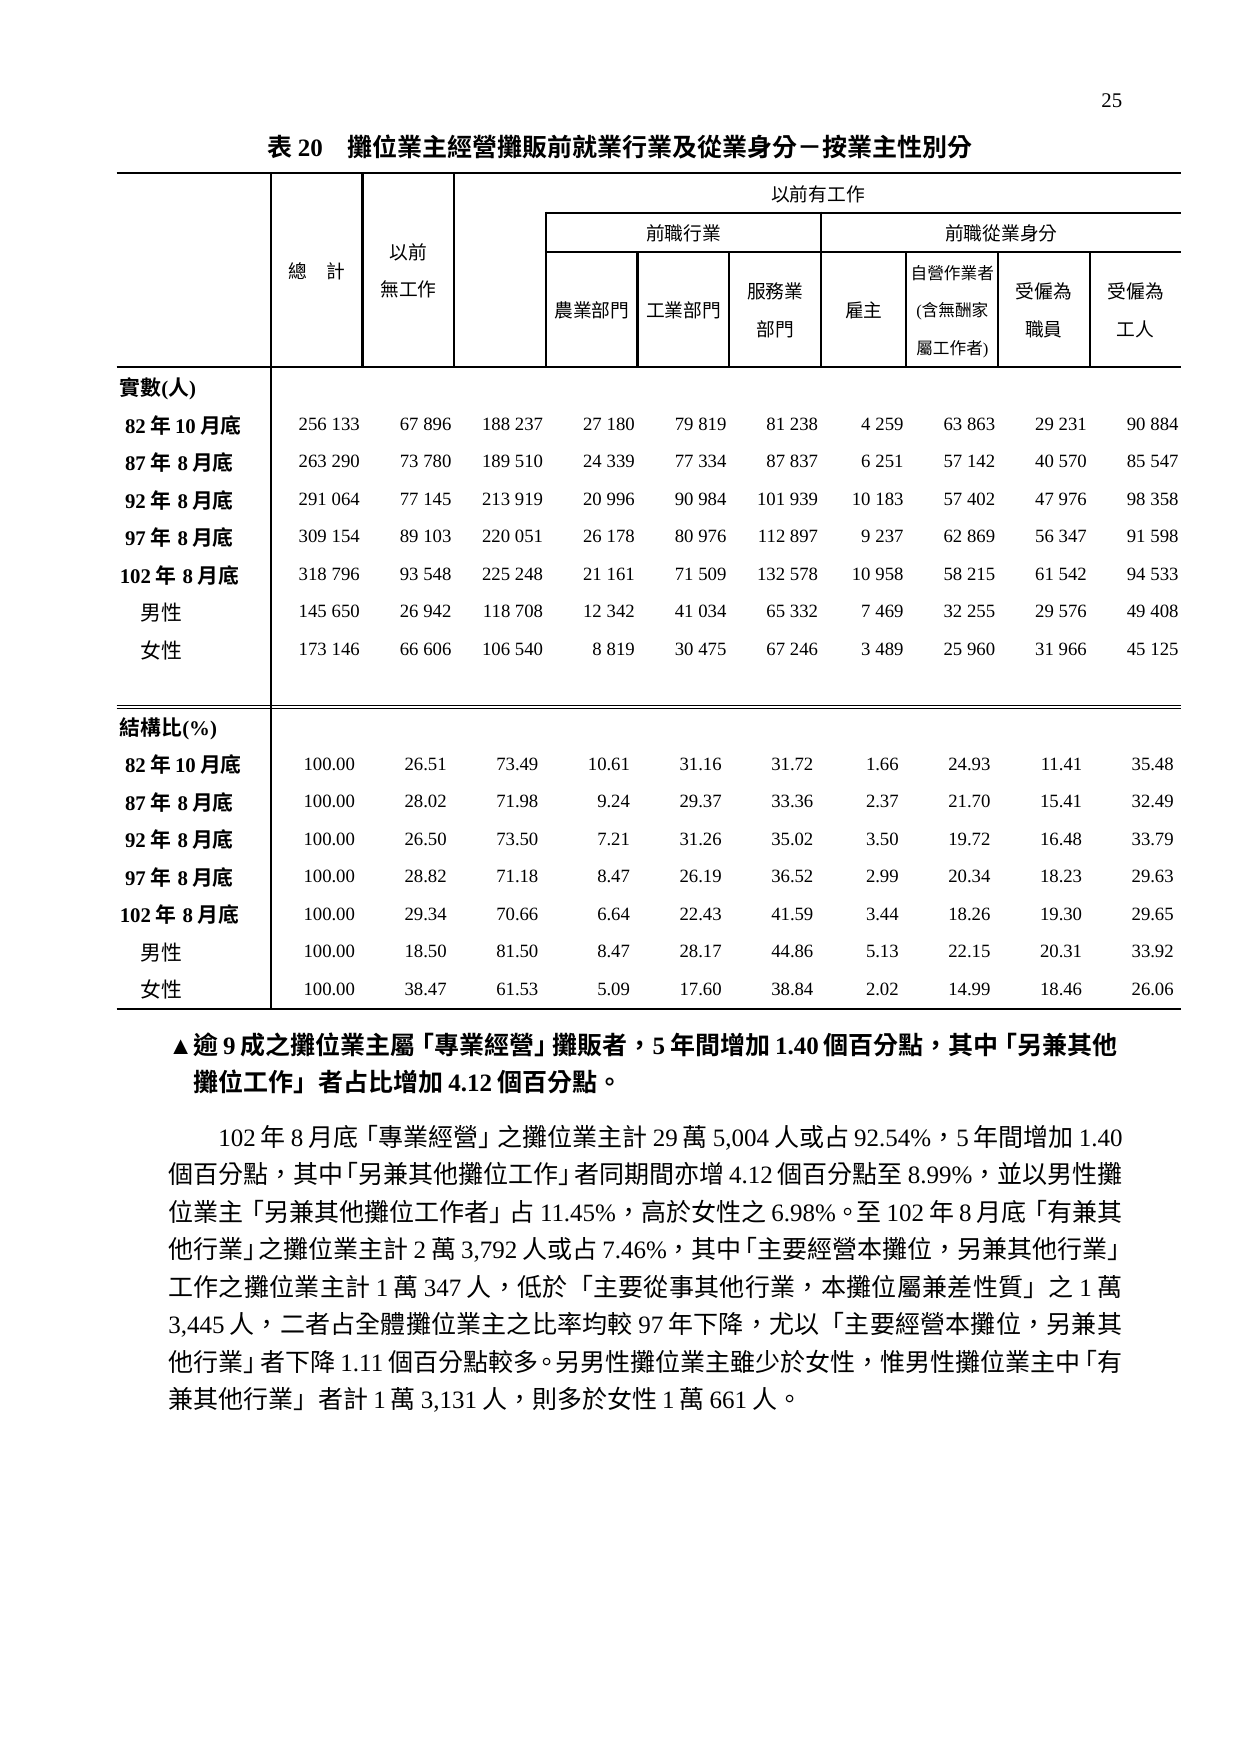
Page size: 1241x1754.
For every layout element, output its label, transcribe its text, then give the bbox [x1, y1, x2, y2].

table_cell 93 548 [363, 555, 454, 593]
table_cell 17.60 [638, 970, 729, 1008]
table_cell 服務業 部門 [730, 253, 820, 366]
table_cell 31 966 [998, 630, 1089, 668]
table_cell 87年 8月底 [117, 783, 270, 820]
table_cell [906, 368, 998, 405]
table_cell 20 996 [546, 480, 637, 518]
table_cell 61 542 [998, 555, 1089, 593]
table_cell [454, 709, 546, 745]
table_cell 33.92 [1090, 933, 1181, 970]
table_cell [1090, 668, 1181, 705]
table_cell 87 837 [729, 443, 821, 480]
table_cell 82年10月底 [117, 745, 270, 783]
table_cell 10 183 [821, 480, 906, 518]
table_cell 70.66 [454, 895, 546, 933]
table_cell 256 133 [272, 405, 362, 443]
table_cell 29 576 [998, 593, 1089, 630]
table_header [117, 174, 270, 366]
table_cell 49 408 [1090, 593, 1181, 630]
table_cell 26.51 [363, 745, 454, 783]
table_cell 145 650 [272, 593, 362, 630]
table_header 總 計 [272, 174, 361, 366]
table_cell 87年 8月底 [117, 443, 270, 480]
table_cell 90 884 [1090, 405, 1181, 443]
table_cell 309 154 [272, 518, 362, 555]
table_cell 26 942 [363, 593, 454, 630]
table_cell [906, 709, 998, 745]
table_cell 4 259 [821, 405, 906, 443]
table_cell 實數(人) [117, 368, 270, 405]
table_cell 18.23 [998, 858, 1089, 895]
table_cell 77 145 [363, 480, 454, 518]
table_cell 24.93 [906, 745, 998, 783]
table_cell [638, 668, 729, 705]
table_header 以前有工作 [455, 174, 1181, 212]
table_cell 71 509 [638, 555, 729, 593]
table_cell 14.99 [906, 970, 998, 1008]
table_cell 58 215 [906, 555, 998, 593]
table_cell 19.30 [998, 895, 1089, 933]
table_cell 18.50 [363, 933, 454, 970]
table_cell 67 246 [729, 630, 821, 668]
table_cell 10 958 [821, 555, 906, 593]
table_cell 29.37 [638, 783, 729, 820]
table_cell 98 358 [1090, 480, 1181, 518]
table_cell 73.49 [454, 745, 546, 783]
table_cell 3.44 [821, 895, 906, 933]
table_cell 89 103 [363, 518, 454, 555]
table_cell 22.43 [638, 895, 729, 933]
table_cell 5.09 [546, 970, 637, 1008]
table_cell 3 489 [821, 630, 906, 668]
table_cell 18.26 [906, 895, 998, 933]
table_cell 15.41 [998, 783, 1089, 820]
table_cell 30 475 [638, 630, 729, 668]
table_cell 41 034 [638, 593, 729, 630]
table_cell 65 332 [729, 593, 821, 630]
table_cell 102年 8月底 [117, 555, 270, 593]
table_cell 92年 8月底 [117, 480, 270, 518]
table_cell 24 339 [546, 443, 637, 480]
table_cell 106 540 [454, 630, 546, 668]
table_cell [638, 368, 729, 405]
text 表20 攤位業主經營攤販前就業行業及從業身分－按業主性別分 [118, 127, 1122, 164]
table_cell 28.82 [363, 858, 454, 895]
table_cell 3.50 [821, 820, 906, 858]
table_cell 213 919 [454, 480, 546, 518]
table_cell 20.31 [998, 933, 1089, 970]
table_cell 36.52 [729, 858, 821, 895]
table_cell 27 180 [546, 405, 637, 443]
table_cell [998, 709, 1089, 745]
table_cell 16.48 [998, 820, 1089, 858]
table_cell 31.26 [638, 820, 729, 858]
table_cell [821, 668, 906, 705]
table_cell 57 402 [906, 480, 998, 518]
table_cell [363, 709, 454, 745]
table_cell [906, 668, 998, 705]
table_cell [454, 368, 546, 405]
table_cell 62 869 [906, 518, 998, 555]
table_cell 2.02 [821, 970, 906, 1008]
table_cell 結構比(%) [117, 709, 270, 745]
table_cell 32.49 [1090, 783, 1181, 820]
table_cell 220 051 [454, 518, 546, 555]
table_cell 80 976 [638, 518, 729, 555]
table_cell 2.99 [821, 858, 906, 895]
table_cell 189 510 [454, 443, 546, 480]
table_cell 100.00 [272, 820, 362, 858]
table_cell [729, 709, 821, 745]
table_cell 101 939 [729, 480, 821, 518]
table_cell 29.63 [1090, 858, 1181, 895]
table_cell 受僱為 工人 [1091, 253, 1181, 366]
table_cell 29.34 [363, 895, 454, 933]
text ▲逾9成之攤位業主屬「專業經營」攤販者，5年間增加1.40個百分點，其中「另兼其他攤位工作」者占比增加4.12個百分點。 [168, 1025, 1117, 1100]
table_cell 8.47 [546, 933, 637, 970]
table_cell 女性 [117, 630, 270, 668]
table_cell 82年10月底 [117, 405, 270, 443]
table_cell 28.17 [638, 933, 729, 970]
table_cell 90 984 [638, 480, 729, 518]
table_cell 26.06 [1090, 970, 1181, 1008]
table_cell 男性 [117, 593, 270, 630]
table_cell 雇主 [822, 253, 905, 366]
table_cell 31.72 [729, 745, 821, 783]
table_cell 21 161 [546, 555, 637, 593]
table_cell 33.79 [1090, 820, 1181, 858]
table_cell 31.16 [638, 745, 729, 783]
table_cell 56 347 [998, 518, 1089, 555]
table_cell 20.34 [906, 858, 998, 895]
table_cell 100.00 [272, 933, 362, 970]
table_cell [1090, 368, 1181, 405]
table_cell 29.65 [1090, 895, 1181, 933]
table_cell [363, 368, 454, 405]
table_cell [454, 668, 546, 705]
table_cell 6 251 [821, 443, 906, 480]
table_cell 188 237 [454, 405, 546, 443]
table_cell 40 570 [998, 443, 1089, 480]
table_cell 9 237 [821, 518, 906, 555]
table_cell 33.36 [729, 783, 821, 820]
table_cell 11.41 [998, 745, 1089, 783]
table_cell 100.00 [272, 970, 362, 1008]
table_cell 97年 8月底 [117, 518, 270, 555]
table_cell 318 796 [272, 555, 362, 593]
table_header 以前 無工作 [364, 174, 453, 366]
table_cell 10.61 [546, 745, 637, 783]
table_cell 28.02 [363, 783, 454, 820]
table_cell 26.50 [363, 820, 454, 858]
table_cell 100.00 [272, 858, 362, 895]
table_cell 女性 [117, 970, 270, 1008]
table_cell 91 598 [1090, 518, 1181, 555]
table_cell 73 780 [363, 443, 454, 480]
table_cell [363, 668, 454, 705]
table_cell [272, 709, 362, 745]
table_cell 61.53 [454, 970, 546, 1008]
table_cell 45 125 [1090, 630, 1181, 668]
table_cell 81 238 [729, 405, 821, 443]
table_cell [272, 368, 362, 405]
table_cell 8 819 [546, 630, 637, 668]
table_cell 7 469 [821, 593, 906, 630]
table_cell 47 976 [998, 480, 1089, 518]
text 102年8月底「專業經營」之攤位業主計29萬5,004人或占92.54%，5年間增加1.40個百分點，其中「另兼其他攤位工作」者同期間亦增4.12個百分點至8.99%，並以男性攤位業主「另兼其他攤位工作者」占11.45%，高於女性之6.98%。至102年8月底「有兼其他行業」之攤位業主計2萬3,792人或占7.46%，其中「主要經營本攤位，另兼其他行業」工作之攤位業主計1萬347人，低於「主要從事其他行業，本攤位屬兼差性質」之1萬3,445人，二者占全體攤位業主之比率均較97年下降，尤以「主要經營本攤位，另兼其他行業」者下降1.11個百分點較多。另男性攤位業主雖少於女性，惟男性攤位業主中「有兼其他行業」者計1萬3,131人，則多於女性1萬661人。 [168, 1117, 1122, 1417]
table_cell 7.21 [546, 820, 637, 858]
table_cell 19.72 [906, 820, 998, 858]
table_cell 97年 8月底 [117, 858, 270, 895]
table_cell 41.59 [729, 895, 821, 933]
table_cell 38.47 [363, 970, 454, 1008]
table_cell 22.15 [906, 933, 998, 970]
table_cell [821, 709, 906, 745]
table_cell 9.24 [546, 783, 637, 820]
table_cell 73.50 [454, 820, 546, 858]
table_cell [638, 709, 729, 745]
table_cell 85 547 [1090, 443, 1181, 480]
table_cell 6.64 [546, 895, 637, 933]
table_cell 291 064 [272, 480, 362, 518]
table_cell 118 708 [454, 593, 546, 630]
table_cell 26 178 [546, 518, 637, 555]
table_cell 100.00 [272, 895, 362, 933]
table_cell [729, 668, 821, 705]
table_cell 18.46 [998, 970, 1089, 1008]
table_cell 225 248 [454, 555, 546, 593]
table_cell [117, 668, 270, 705]
table_cell [821, 368, 906, 405]
table_cell 受僱為 職員 [999, 253, 1089, 366]
table_cell 44.86 [729, 933, 821, 970]
table_cell 71.18 [454, 858, 546, 895]
table_cell 29 231 [998, 405, 1089, 443]
table_cell 81.50 [454, 933, 546, 970]
table_cell [455, 212, 545, 366]
table_cell 71.98 [454, 783, 546, 820]
table_cell 67 896 [363, 405, 454, 443]
table_cell [546, 709, 637, 745]
table_cell 8.47 [546, 858, 637, 895]
table_cell 38.84 [729, 970, 821, 1008]
table_cell 79 819 [638, 405, 729, 443]
table_cell 1.66 [821, 745, 906, 783]
table_cell 工業部門 [639, 253, 728, 366]
table_cell 25 960 [906, 630, 998, 668]
table_cell 63 863 [906, 405, 998, 443]
table_cell 2.37 [821, 783, 906, 820]
table_cell 35.02 [729, 820, 821, 858]
table_cell 12 342 [546, 593, 637, 630]
table_cell [1090, 709, 1181, 745]
table_cell 農業部門 [547, 253, 636, 366]
table_cell 66 606 [363, 630, 454, 668]
table_cell 102年 8月底 [117, 895, 270, 933]
table_cell 26.19 [638, 858, 729, 895]
table_cell 94 533 [1090, 555, 1181, 593]
table_cell [272, 668, 362, 705]
table_cell 5.13 [821, 933, 906, 970]
table_cell 132 578 [729, 555, 821, 593]
table_cell 57 142 [906, 443, 998, 480]
table_cell [998, 368, 1089, 405]
table_cell 32 255 [906, 593, 998, 630]
table_cell [546, 668, 637, 705]
table_cell 前職行業 [547, 214, 820, 251]
table_cell 男性 [117, 933, 270, 970]
table_cell 263 290 [272, 443, 362, 480]
table_cell [546, 368, 637, 405]
table_cell 92年 8月底 [117, 820, 270, 858]
table_cell [729, 368, 821, 405]
table_cell 自營作業者(含無酬家屬工作者) [907, 253, 997, 366]
table_cell 35.48 [1090, 745, 1181, 783]
table_cell 前職從業身分 [822, 214, 1181, 251]
table_cell 100.00 [272, 783, 362, 820]
table_cell 100.00 [272, 745, 362, 783]
table_cell 112 897 [729, 518, 821, 555]
table_cell 173 146 [272, 630, 362, 668]
table_cell [998, 668, 1089, 705]
table_cell 77 334 [638, 443, 729, 480]
table_cell 21.70 [906, 783, 998, 820]
